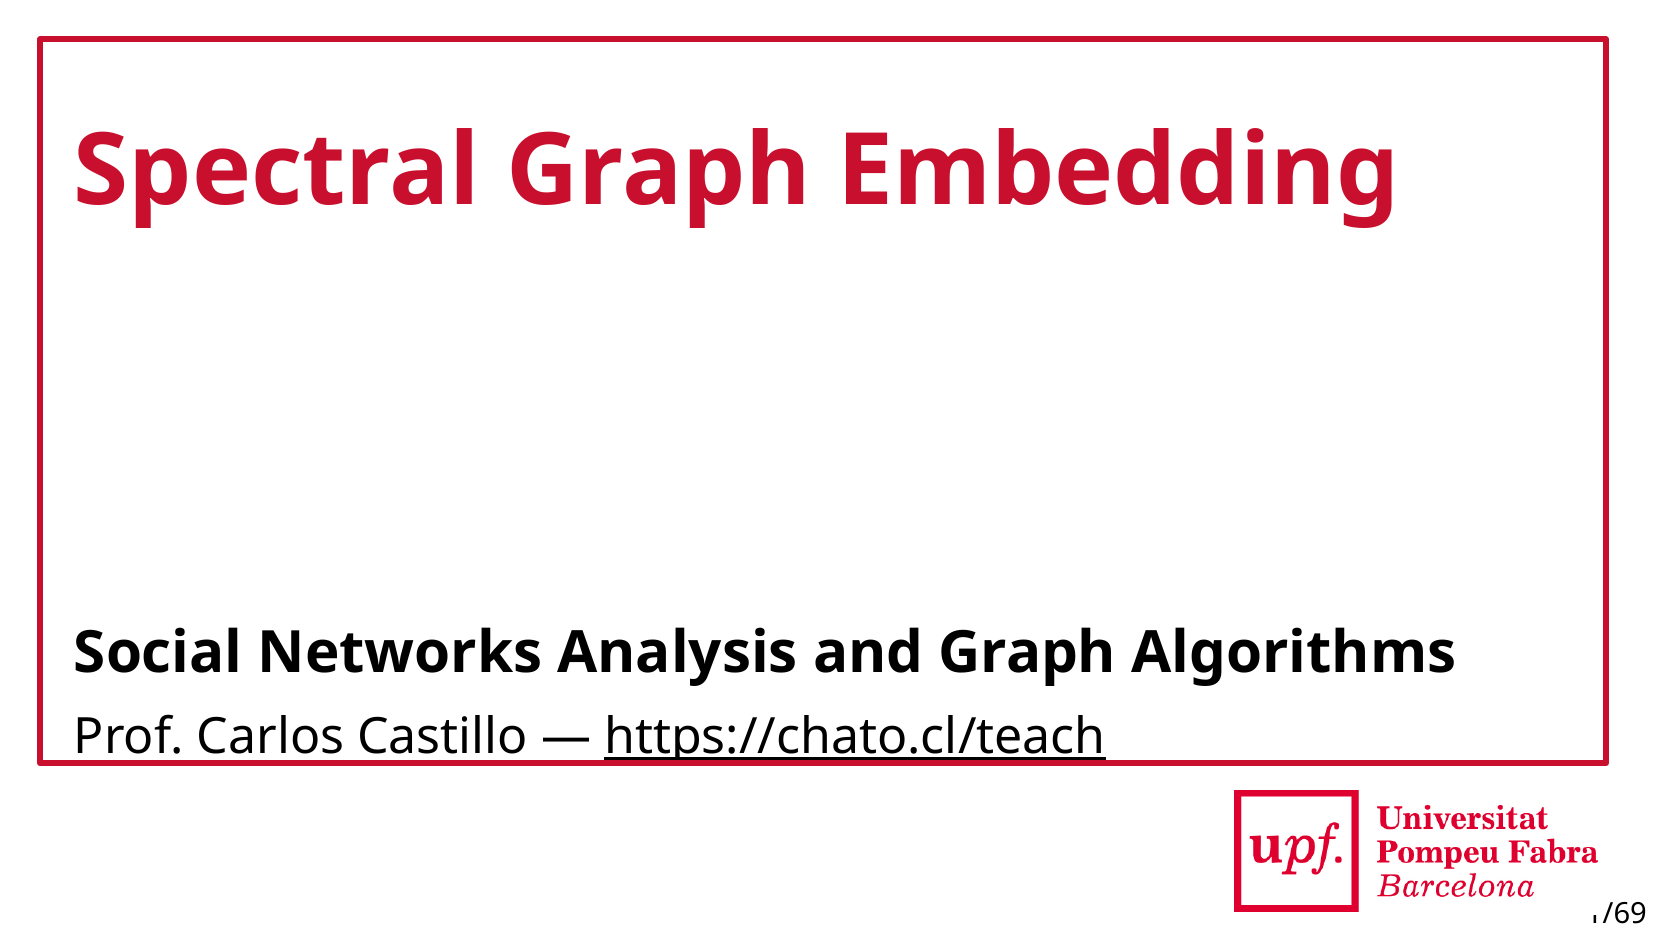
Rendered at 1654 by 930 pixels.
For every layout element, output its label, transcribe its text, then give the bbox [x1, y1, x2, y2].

chart [770, 589, 889, 649]
picture [1229, 784, 1603, 915]
text_box Spectral Graph Embedding Social Networks Analysis and Graph Algorithms Prof. Carlos Castillo — https://chato.cl/teach [73, 77, 1562, 730]
